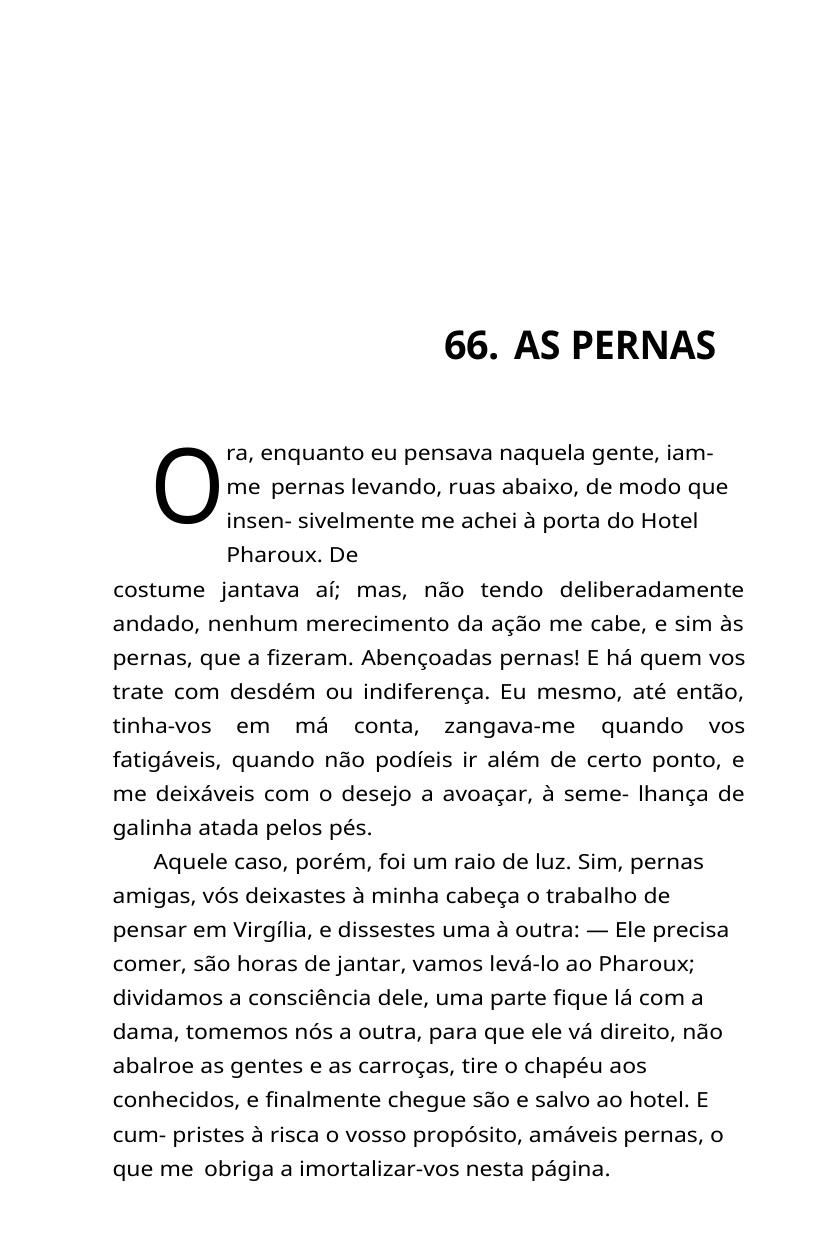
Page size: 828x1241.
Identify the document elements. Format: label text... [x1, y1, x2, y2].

text Aquele caso, porém, foi um raio de luz. Sim, pernas amigas, vós deixastes à minha cabeça o trabalho de pensar em Virgília, e dissestes uma à outra: — Ele precisa comer, são horas de jantar, vamos levá-lo ao Pharoux; dividamos a consciência dele, uma parte fique lá com a dama, tomemos nós a outra, para que ele vá direito, não abalroe as gentes e as carroças, tire o chapéu aos conhecidos, e finalmente chegue são e salvo ao hotel. E cum- pristes à risca o vosso propósito, amáveis pernas, o que me obriga a imortalizar-vos nesta página. [112, 847, 745, 1182]
text ra, enquanto eu pensava naquela gente, iam-me pernas levando, ruas abaixo, de modo que insen- sivelmente me achei à porta do Hotel Pharoux. De [226, 438, 745, 569]
text O [150, 421, 226, 550]
subtitle AS PERNAS [444, 317, 787, 371]
text costume jantava aí; mas, não tendo deliberadamente andado, nenhum merecimento da ação me cabe, e sim às pernas, que a fizeram. Abençoadas pernas! E há quem vos trate com desdém ou indiferença. Eu mesmo, até então, tinha-vos em má conta, zangava-me quando vos fatigáveis, quando não podíeis ir além de certo ponto, e me deixáveis com o desejo a avoaçar, à seme- lhança de galinha atada pelos pés. [112, 575, 745, 842]
